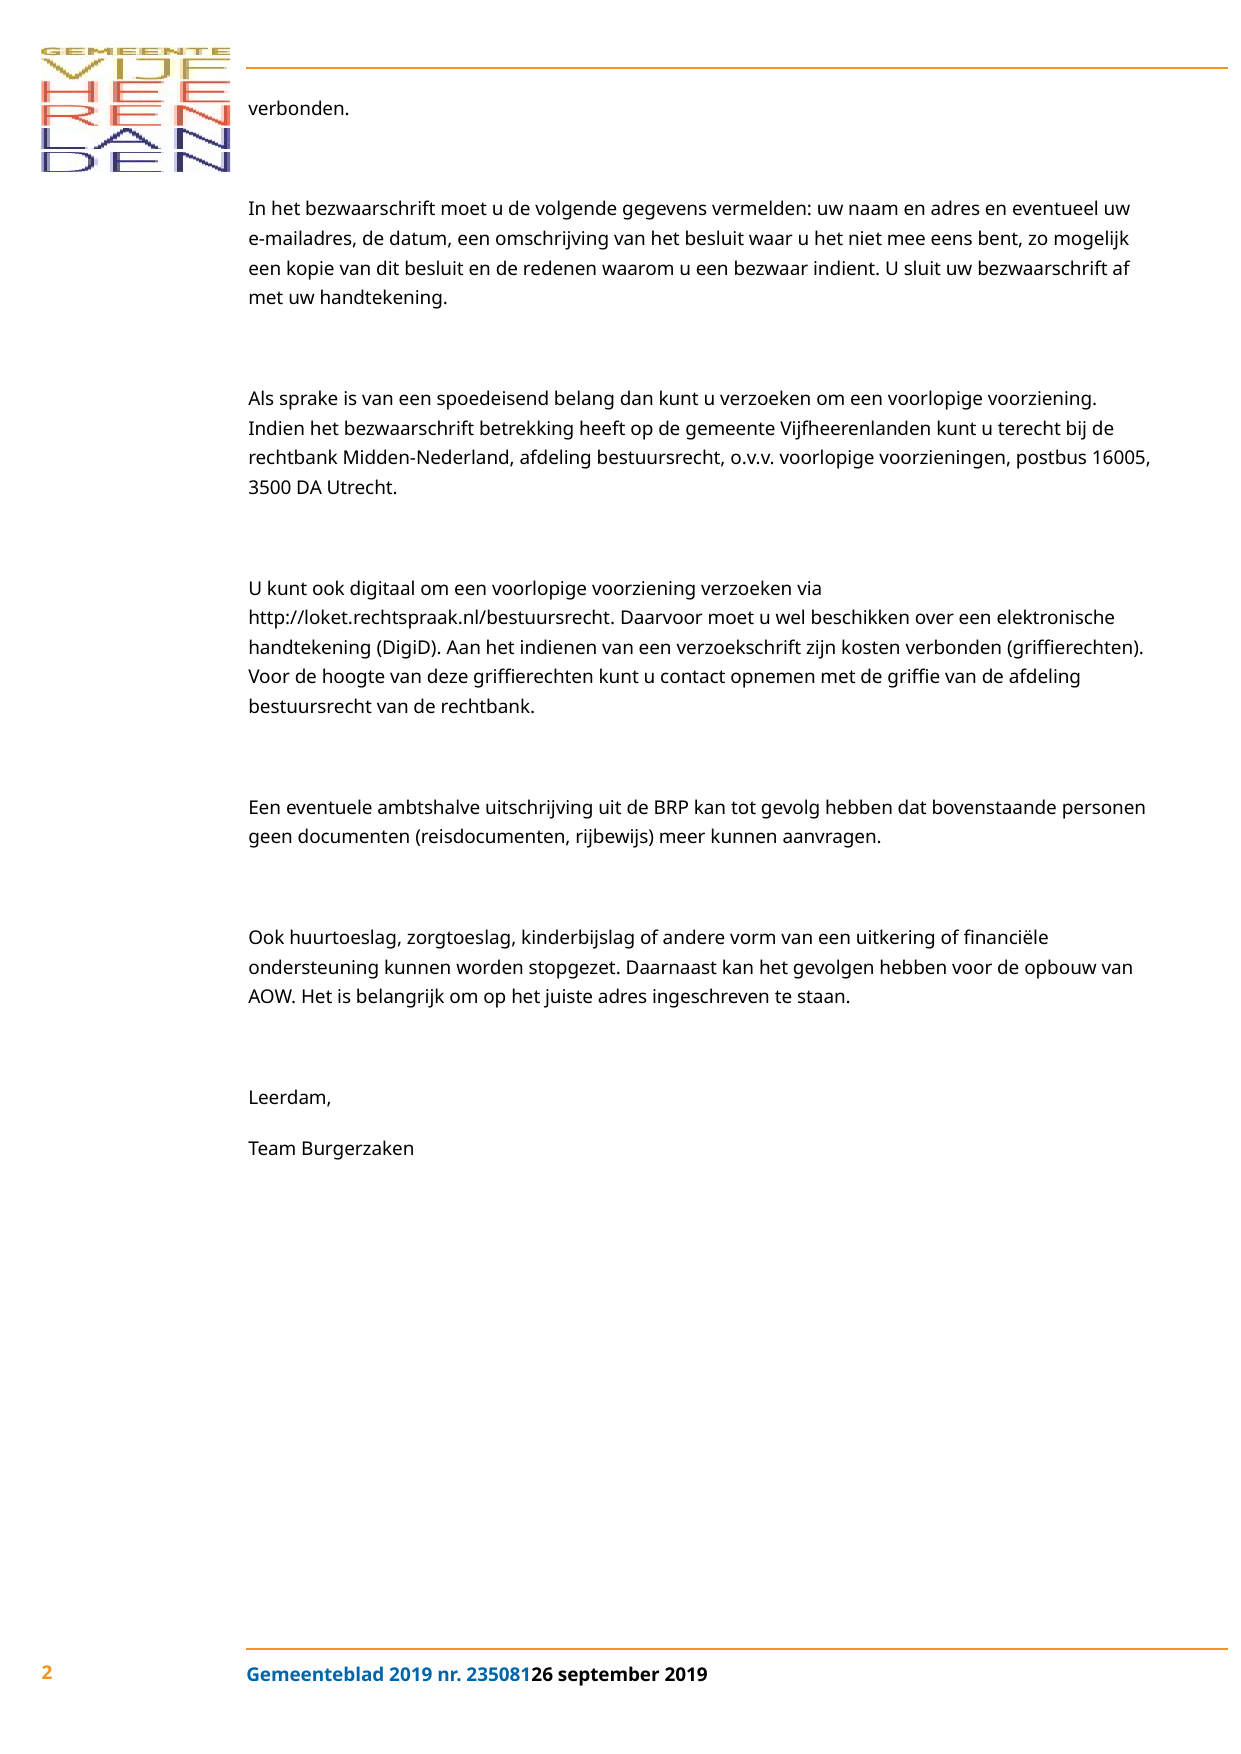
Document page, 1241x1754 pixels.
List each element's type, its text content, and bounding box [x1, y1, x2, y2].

text Een eventuele ambtshalve uitschrijving uit de BRP kan tot gevolg hebben dat bovenstaande personen geen documenten (reisdocumenten, rijbewijs) meer kunnen aanvragen. [248, 794, 1152, 849]
text Ook huurtoeslag, zorgtoeslag, kinderbijslag of andere vorm van een uitkering of financiële ondersteuning kunnen worden stopgezet. Daarnaast kan het gevolgen hebben voor de opbouw van AOW. Het is belangrijk om op het juiste adres ingeschreven te staan. [248, 924, 1152, 1009]
text Leerdam, [248, 1084, 1152, 1110]
text Team Burgerzaken [248, 1135, 1152, 1161]
text In het bezwaarschrift moet u de volgende gegevens vermelden: uw naam en adres en eventueel uw e-mailadres, de datum, een omschrijving van het besluit waar u het niet mee eens bent, zo mogelijk een kopie van dit besluit en de redenen waarom u een bezwaar indient. U sluit uw bezwaarschrift af met uw handtekening. [248, 196, 1152, 310]
text verbonden. [248, 95, 1152, 121]
text U kunt ook digitaal om een voorlopige voorziening verzoeken via http://loket.rechtspraak.nl/bestuursrecht. Daarvoor moet u wel beschikken over een elektronische handtekening (DigiD). Aan het indienen van een verzoekschrift zijn kosten verbonden (griffierechten). Voor de hoogte van deze griffierechten kunt u contact opnemen met de griffie van de afdeling bestuursrecht van de rechtbank. [248, 575, 1152, 719]
picture [41, 47, 231, 172]
text Als sprake is van een spoedeisend belang dan kunt u verzoeken om een voorlopige voorziening. Indien het bezwaarschrift betrekking heeft op de gemeente Vijfheerenlanden kunt u terecht bij de rechtbank Midden-Nederland, afdeling bestuursrecht, o.v.v. voorlopige voorzieningen, postbus 16005, 3500 DA Utrecht. [248, 385, 1152, 500]
